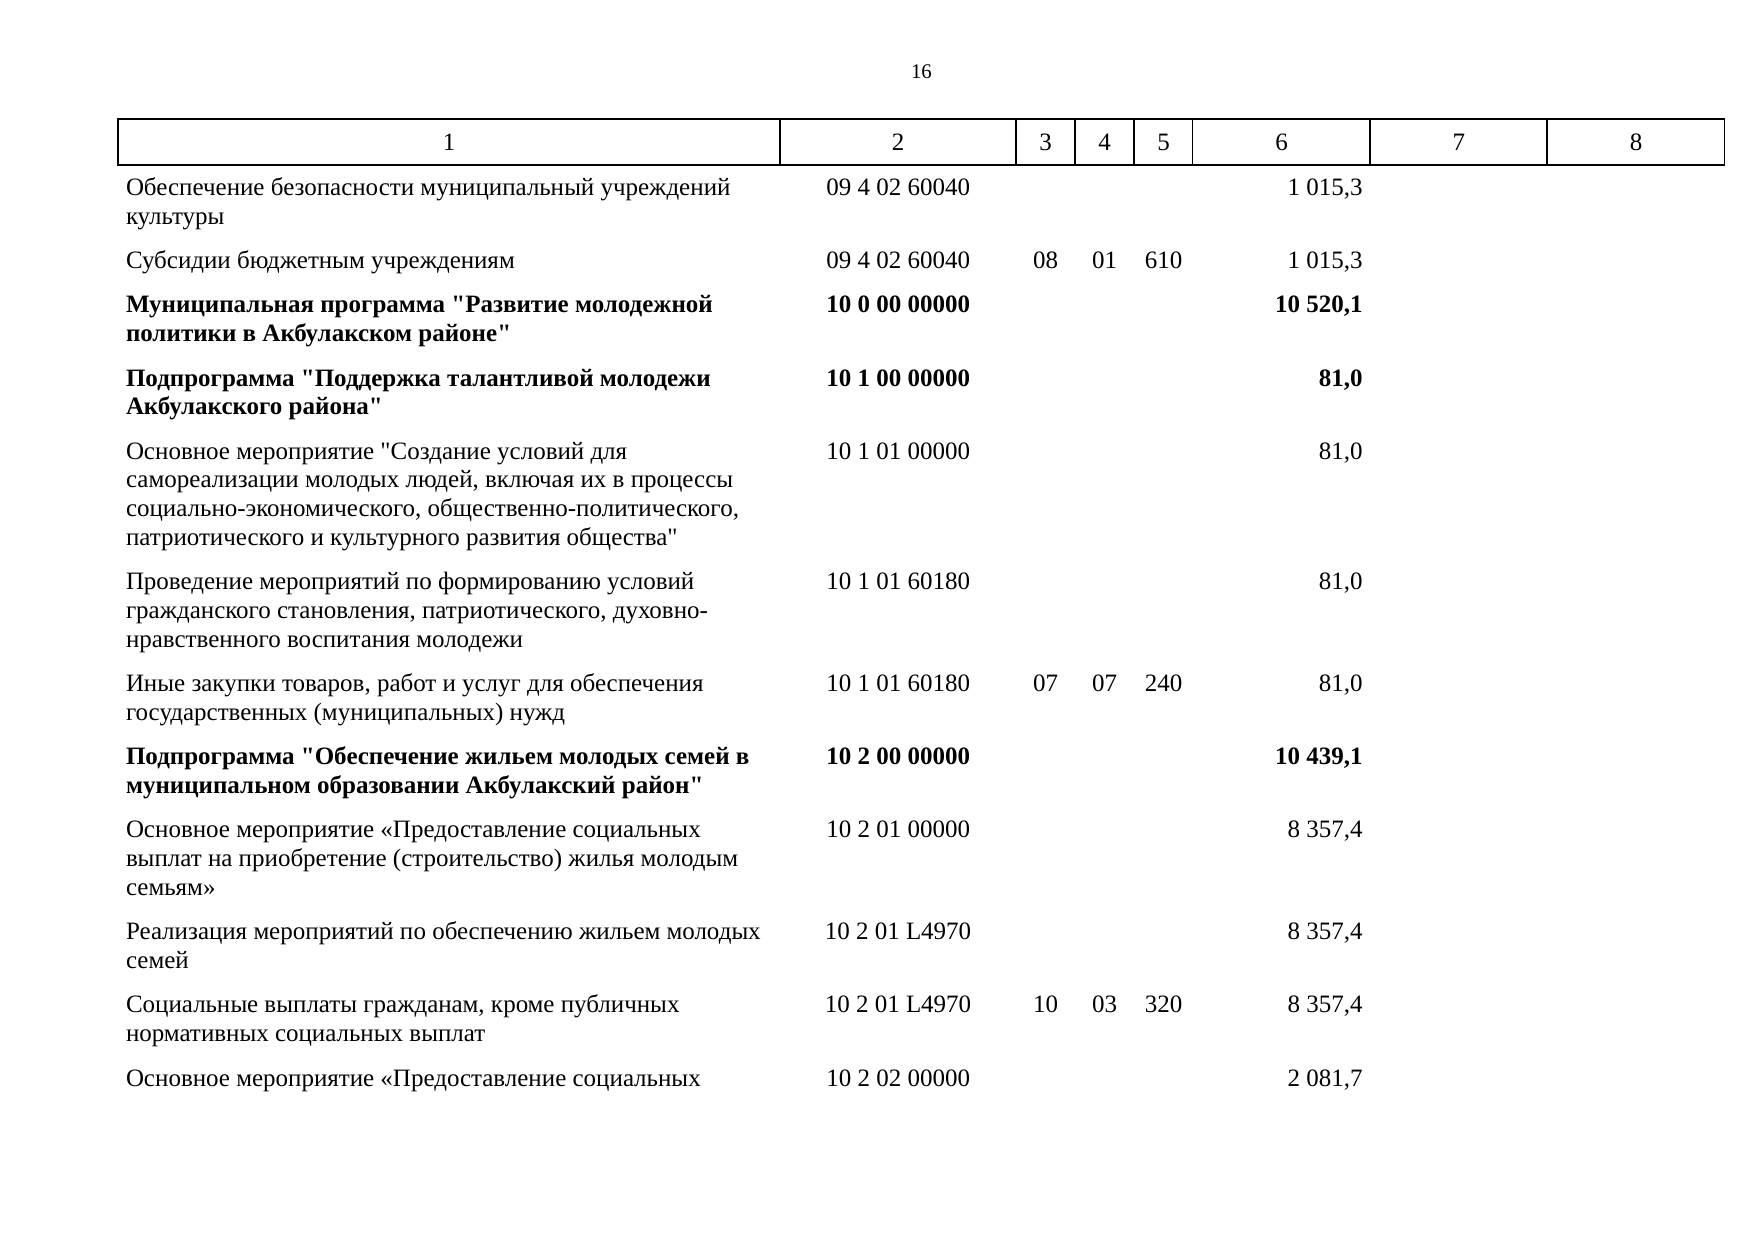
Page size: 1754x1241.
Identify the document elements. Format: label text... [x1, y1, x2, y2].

table_cell [1016, 734, 1075, 807]
table_cell [1370, 166, 1547, 237]
table_header 3 [1024, 128, 1067, 156]
table_cell 07 [1016, 660, 1075, 733]
table_cell Иные закупки товаров, работ и услуг для обеспечения государственных (муниципальных) нужд [118, 660, 780, 733]
table_cell 10 2 01 00000 [780, 807, 1016, 908]
table_header 2 [788, 128, 1008, 156]
table_header 5 [1142, 128, 1185, 156]
table_header 7 [1378, 128, 1539, 156]
table_cell [1547, 166, 1724, 237]
table_header [1371, 120, 1546, 164]
table_cell [1016, 559, 1075, 660]
table_cell [1075, 166, 1134, 237]
table_cell 8 357,4 [1193, 982, 1370, 1055]
table_cell 07 [1075, 660, 1134, 733]
table_cell 81,0 [1193, 559, 1370, 660]
table_cell 1 015,3 [1193, 237, 1370, 282]
table_cell [1370, 1055, 1547, 1099]
table_header 1 [126, 128, 772, 156]
table_header [1017, 120, 1074, 164]
table_cell Проведение мероприятий по формированию условий гражданского становления, патриотического, духовно-нравственного воспитания молодежи [118, 559, 780, 660]
table_cell 10 1 01 00000 [780, 428, 1016, 558]
table_cell Подпрограмма "Поддержка талантливой молодежи Акбулакского района" [118, 355, 780, 428]
table_cell 8 357,4 [1193, 807, 1370, 908]
table_cell 09 4 02 60040 [780, 237, 1016, 282]
table_cell [1016, 282, 1075, 355]
table_cell 2 081,7 [1193, 1055, 1370, 1099]
table_cell [1134, 282, 1193, 355]
table_cell 81,0 [1193, 355, 1370, 428]
table_header [781, 120, 1015, 164]
table_cell [1134, 355, 1193, 428]
table_cell [1547, 282, 1724, 355]
table_cell [1016, 909, 1075, 982]
table_header [1076, 120, 1133, 164]
table_cell [1075, 428, 1134, 558]
table_cell 10 [1016, 982, 1075, 1055]
table_cell 240 [1134, 660, 1193, 733]
table_cell [1370, 734, 1547, 807]
table_cell 10 2 01 L4970 [780, 982, 1016, 1055]
table_cell 8 357,4 [1193, 909, 1370, 982]
table_cell 81,0 [1193, 428, 1370, 558]
table_cell [1075, 1055, 1134, 1099]
table_cell 08 [1016, 237, 1075, 282]
table_header [1548, 120, 1724, 164]
table_cell [1370, 559, 1547, 660]
table_cell [1370, 428, 1547, 558]
table_cell Муниципальная программа "Развитие молодежной политики в Акбулакском районе" [118, 282, 780, 355]
table_header 4 [1083, 128, 1126, 156]
table_cell [1547, 807, 1724, 908]
table_cell [1075, 734, 1134, 807]
table_cell 10 1 00 00000 [780, 355, 1016, 428]
table_cell [1547, 1055, 1724, 1099]
table_cell 81,0 [1193, 660, 1370, 733]
table_cell [1075, 355, 1134, 428]
table_cell 10 1 01 60180 [780, 559, 1016, 660]
table_cell Основное мероприятие «Предоставление социальных выплат на приобретение (строительство) жилья молодым семьям» [118, 807, 780, 908]
table_cell [1134, 428, 1193, 558]
table_cell 10 0 00 00000 [780, 282, 1016, 355]
table_cell [1547, 909, 1724, 982]
table_cell 10 2 02 00000 [780, 1055, 1016, 1099]
table_cell Основное мероприятие "Создание условий для самореализации молодых людей, включая их в процессы социально-экономического, общественно-политического, патриотического и культурного развития общества" [118, 428, 780, 558]
table_cell [1134, 909, 1193, 982]
table_cell 10 439,1 [1193, 734, 1370, 807]
table_cell [1075, 282, 1134, 355]
table_cell Социальные выплаты гражданам, кроме публичных нормативных социальных выплат [118, 982, 780, 1055]
table_header [1193, 120, 1369, 164]
table_cell [1134, 1055, 1193, 1099]
table_cell [1547, 982, 1724, 1055]
table_cell Реализация мероприятий по обеспечению жильем молодых семей [118, 909, 780, 982]
table_cell [1547, 237, 1724, 282]
table_cell [1370, 237, 1547, 282]
table_cell 320 [1134, 982, 1193, 1055]
table_cell [1016, 807, 1075, 908]
table_cell 10 2 00 00000 [780, 734, 1016, 807]
table_cell [1075, 909, 1134, 982]
table_cell Обеспечение безопасности муниципальный учреждений культуры [118, 166, 780, 237]
table_cell [1134, 807, 1193, 908]
table_header [119, 120, 779, 164]
table_cell [1016, 355, 1075, 428]
table_cell Субсидии бюджетным учреждениям [118, 237, 780, 282]
table_cell [1547, 355, 1724, 428]
table_cell 10 1 01 60180 [780, 660, 1016, 733]
table_cell Основное мероприятие «Предоставление социальных [118, 1055, 780, 1099]
table_cell [1370, 982, 1547, 1055]
table_cell 10 2 01 L4970 [780, 909, 1016, 982]
table_cell [1547, 734, 1724, 807]
table_cell 10 520,1 [1193, 282, 1370, 355]
table_cell 03 [1075, 982, 1134, 1055]
table_cell [1016, 428, 1075, 558]
table_cell 1 015,3 [1193, 166, 1370, 237]
table_cell [1370, 355, 1547, 428]
table_header 8 [1555, 128, 1716, 156]
table_cell [1134, 734, 1193, 807]
table_cell [1547, 660, 1724, 733]
table_cell [1016, 1055, 1075, 1099]
table_cell [1075, 807, 1134, 908]
table_cell [1370, 807, 1547, 908]
table_cell 09 4 02 60040 [780, 166, 1016, 237]
table_cell [1370, 282, 1547, 355]
table_cell [1134, 559, 1193, 660]
table_cell [1016, 166, 1075, 237]
table_cell Подпрограмма "Обеспечение жильем молодых семей в муниципальном образовании Акбулакский район" [118, 734, 780, 807]
table_cell [1370, 909, 1547, 982]
table_header [1135, 120, 1192, 164]
table_cell [1134, 166, 1193, 237]
table_cell [1370, 660, 1547, 733]
table_cell 01 [1075, 237, 1134, 282]
table_cell [1547, 559, 1724, 660]
table_cell [1075, 559, 1134, 660]
table_cell [1547, 428, 1724, 558]
table_header 6 [1201, 128, 1362, 156]
table_cell 610 [1134, 237, 1193, 282]
